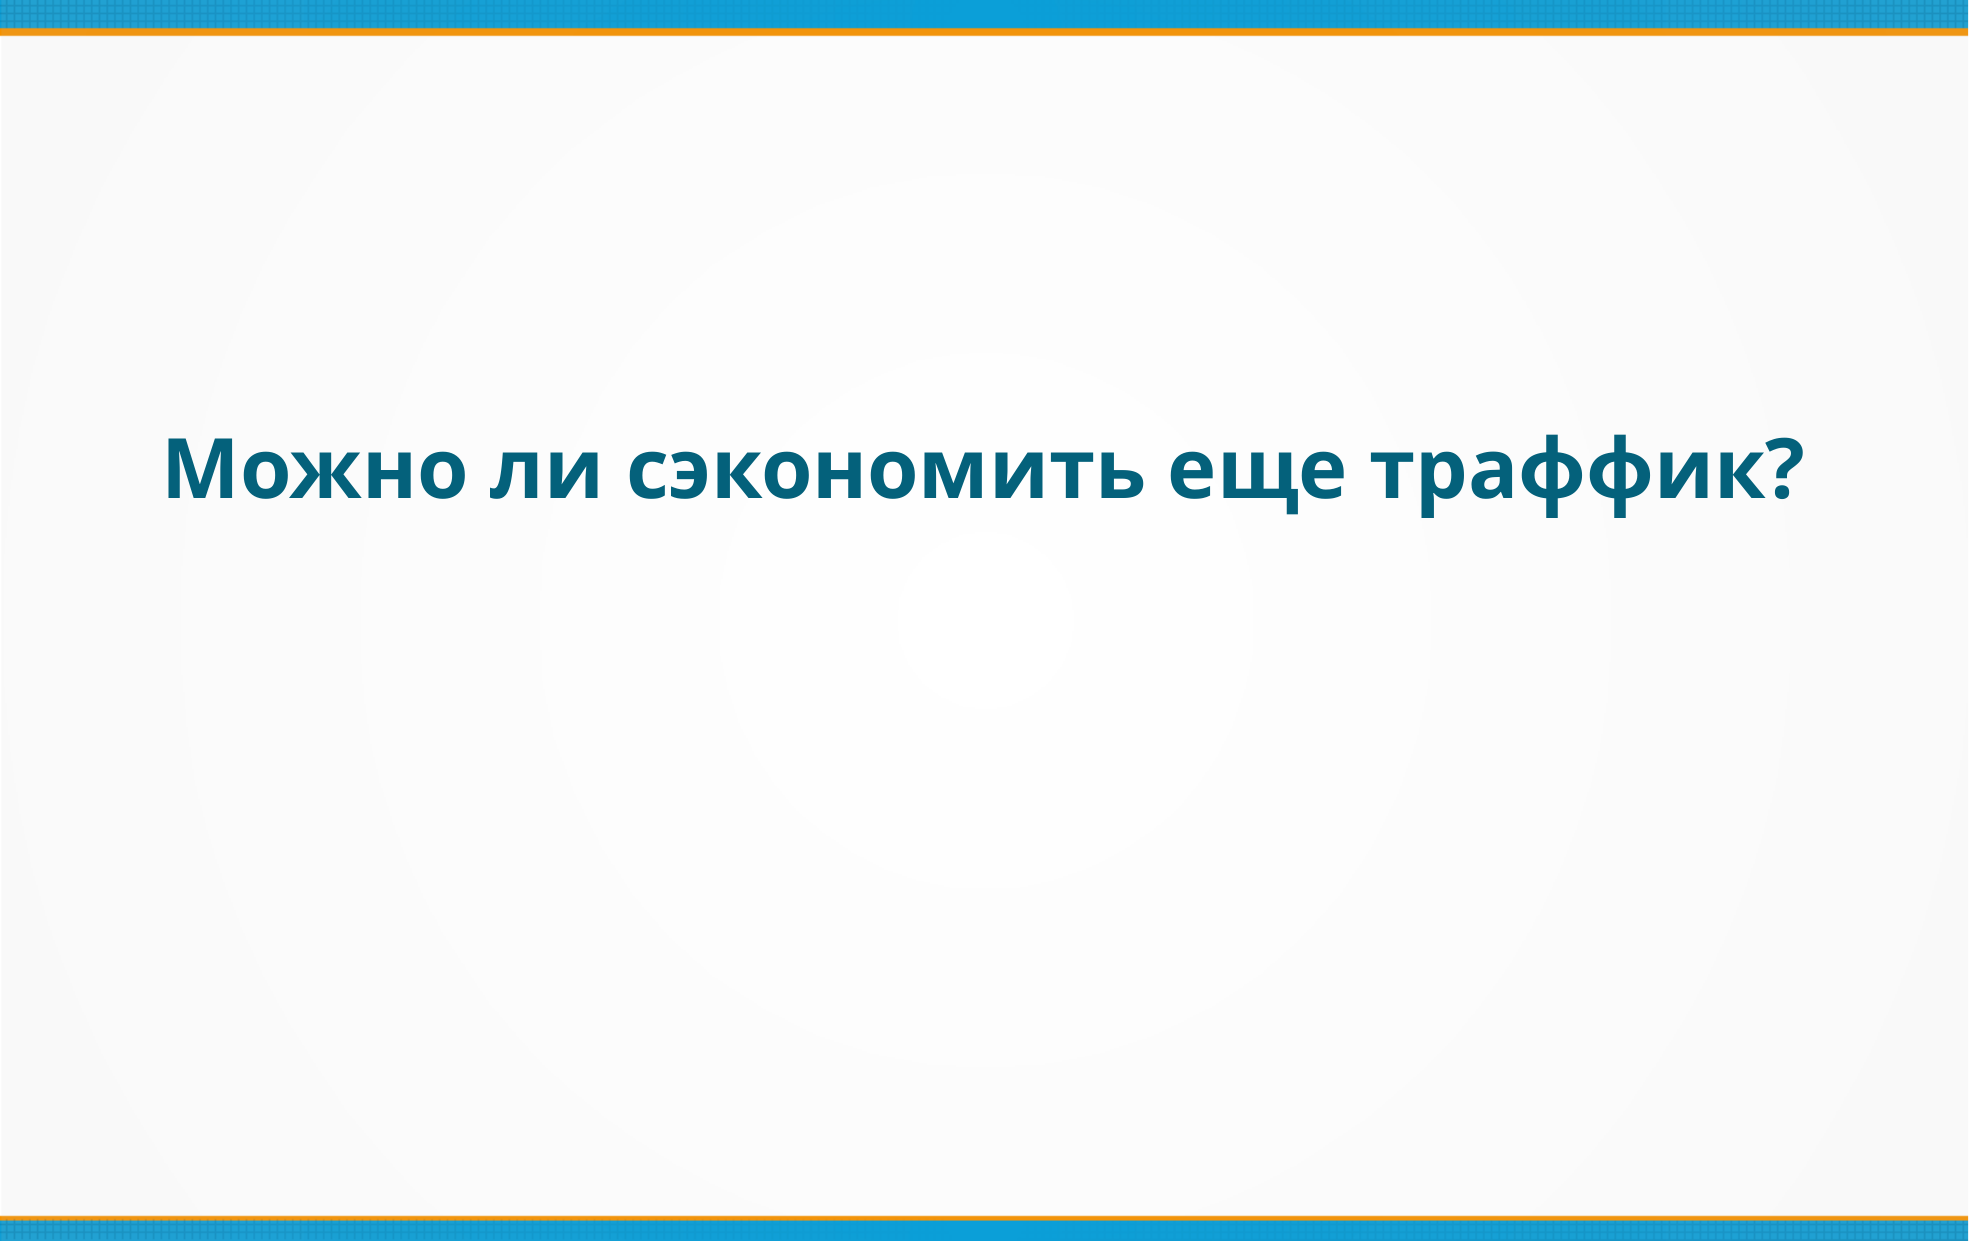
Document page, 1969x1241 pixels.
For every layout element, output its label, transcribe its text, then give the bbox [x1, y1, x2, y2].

subtitle Можно ли сэкономить еще траффик? [98, 49, 1870, 1010]
